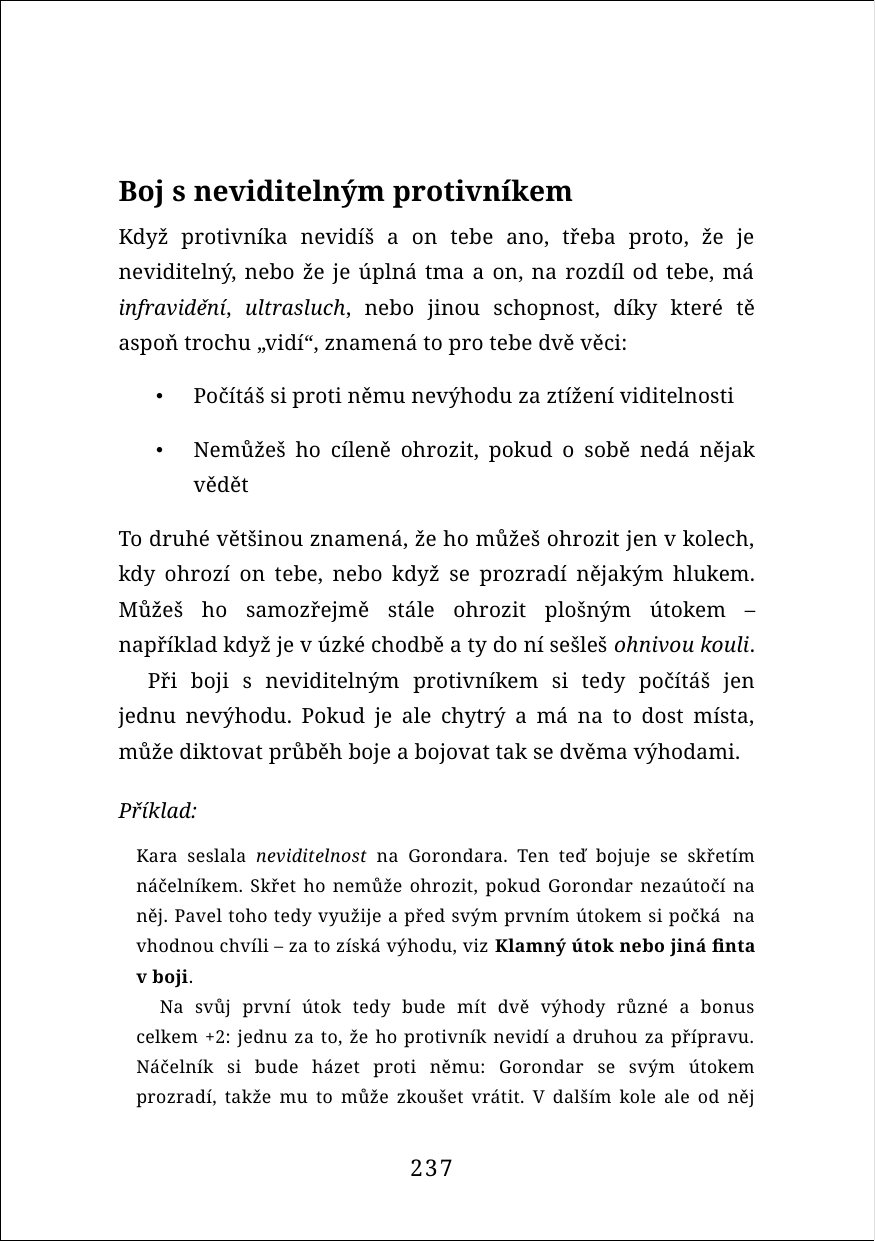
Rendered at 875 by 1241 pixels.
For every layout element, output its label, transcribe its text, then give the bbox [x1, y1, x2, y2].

subtitle Boj s neviditelným protivníkem [118, 172, 756, 210]
list Počítáš si proti němu nevýhodu za ztížení viditelnosti [156, 382, 756, 410]
text To druhé většinou znamená, že ho můžeš ohrozit jen v kolech, kdy ohrozí on tebe, nebo když se prozradí nějakým hlukem. Můžeš ho samozřejmě stále ohrozit plošným útokem – například když je v úzké chodbě a ty do ní sešleš ohnivou kouli. Při boji s neviditelným protivníkem si tedy počítáš jen jednu nevýhodu. Pokud je ale chytrý a má na to dost místa, může diktovat průběh boje a bojovat tak se dvěma výhodami. [118, 524, 756, 765]
list Nemůžeš ho cíleně ohrozit, pokud o sobě nedá nějak vědět [156, 435, 756, 499]
text Kara seslala neviditelnost na Gorondara. Ten teď bojuje se skřetím náčelníkem. Skřet ho nemůže ohrozit, pokud Gorondar nezaútočí na něj. Pavel toho tedy využije a před svým prvním útokem si počká na vhodnou chvíli – za to získá výhodu, viz Klamný útok nebo jiná finta v boji. Na svůj první útok tedy bude mít dvě výhody různé a bonus celkem +2: jednu za to, že ho protivník nevidí a druhou za přípravu. Náčelník si bude házet proti němu: Gorondar se svým útokem prozradí, takže mu to může zkoušet vrátit. V dalším kole ale od něj [136, 843, 756, 1109]
text Když protivníka nevidíš a on tebe ano, třeba proto, že je neviditelný, nebo že je úplná tma a on, na rozdíl od tebe, má infravidění, ultrasluch, nebo jinou schopnost, díky které tě aspoň trochu „vidí“, znamená to pro tebe dvě věci: [118, 222, 756, 357]
text Příklad: [118, 796, 756, 824]
